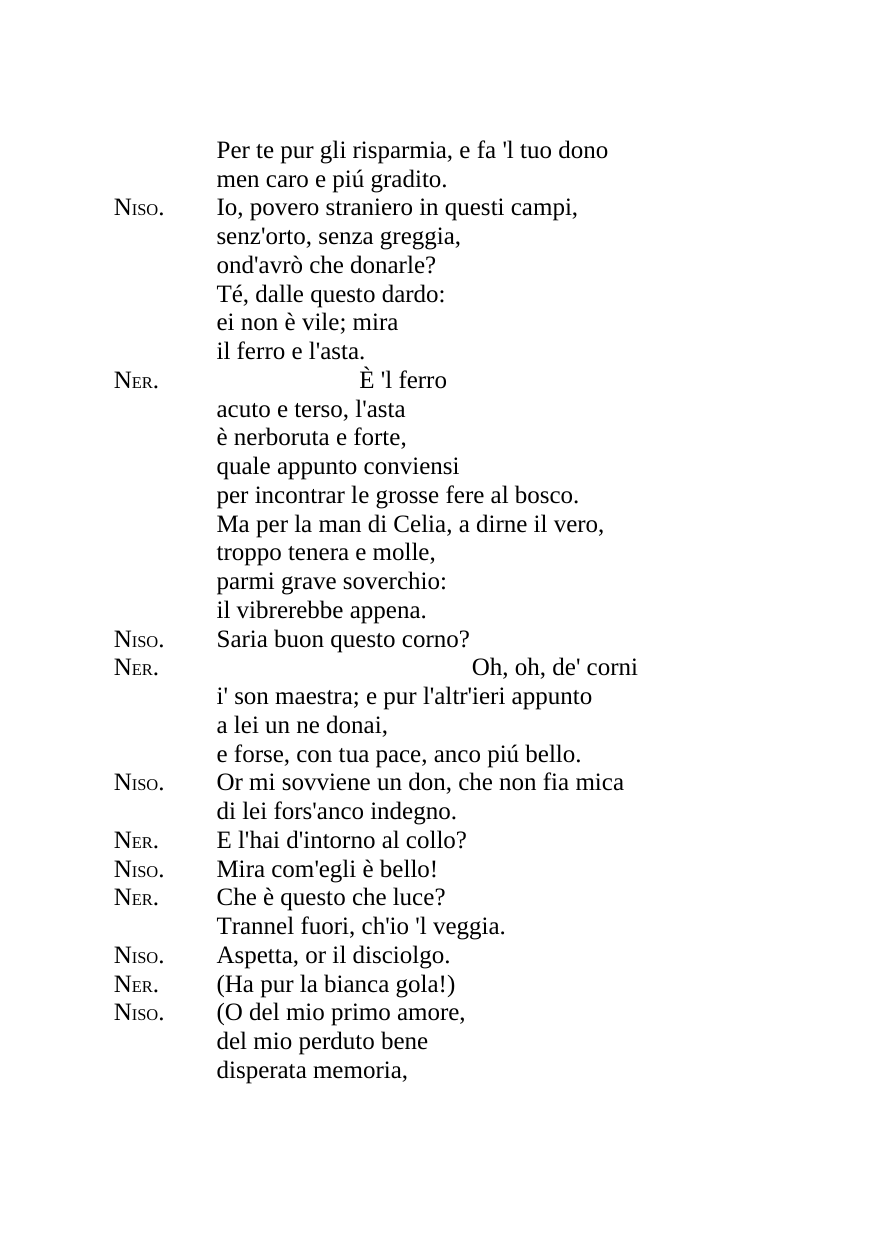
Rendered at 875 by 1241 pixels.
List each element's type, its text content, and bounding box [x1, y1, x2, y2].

table_cell (Ha pur la bianca gola!) [209, 969, 768, 997]
table_cell Ner. [106, 969, 209, 997]
table_cell Niso. [106, 624, 209, 652]
table_cell Niso. [106, 998, 209, 1084]
table_cell Che è questo che luce? Trannel fuori, ch'io 'l veggia. [209, 883, 768, 940]
table_cell Niso. [106, 854, 209, 882]
table_cell Per te pur gli risparmia, e fa 'l tuo dono men caro e piú gradito. [209, 135, 768, 192]
table_cell Oh, oh, de' corni i' son maestra; e pur l'altr'ieri appunto a lei un ne donai, e forse, con tua pace, anco piú bello. [209, 653, 768, 767]
table_cell Niso. [106, 193, 209, 365]
table_cell Niso. [106, 768, 209, 825]
table_cell Ner. [106, 883, 209, 940]
table_cell Io, povero straniero in questi campi, senz'orto, senza greggia, ond'avrò che donarle? Té, dalle questo dardo: ei non è vile; mira il ferro e l'asta. [209, 193, 768, 365]
table_cell E l'hai d'intorno al collo? [209, 825, 768, 854]
table_cell Ner. [106, 653, 209, 767]
table_cell (O del mio primo amore, del mio perduto bene disperata memoria, [209, 998, 768, 1084]
table_cell Ner. [106, 825, 209, 854]
table_cell Saria buon questo corno? [209, 624, 768, 652]
table_cell È 'l ferro acuto e terso, l'asta è nerboruta e forte, quale appunto conviensi per incontrar le grosse fere al bosco. Ma per la man di Celia, a dirne il vero, troppo tenera e molle, parmi grave soverchio: il vibrerebbe appena. [209, 365, 768, 624]
table_cell Mira com'egli è bello! [209, 854, 768, 882]
table_cell Ner. [106, 365, 209, 624]
table_cell Niso. [106, 940, 209, 969]
table_cell Or mi sovviene un don, che non fia mica di lei fors'anco indegno. [209, 768, 768, 825]
table_cell Aspetta, or il disciolgo. [209, 940, 768, 969]
table_cell [106, 135, 209, 192]
